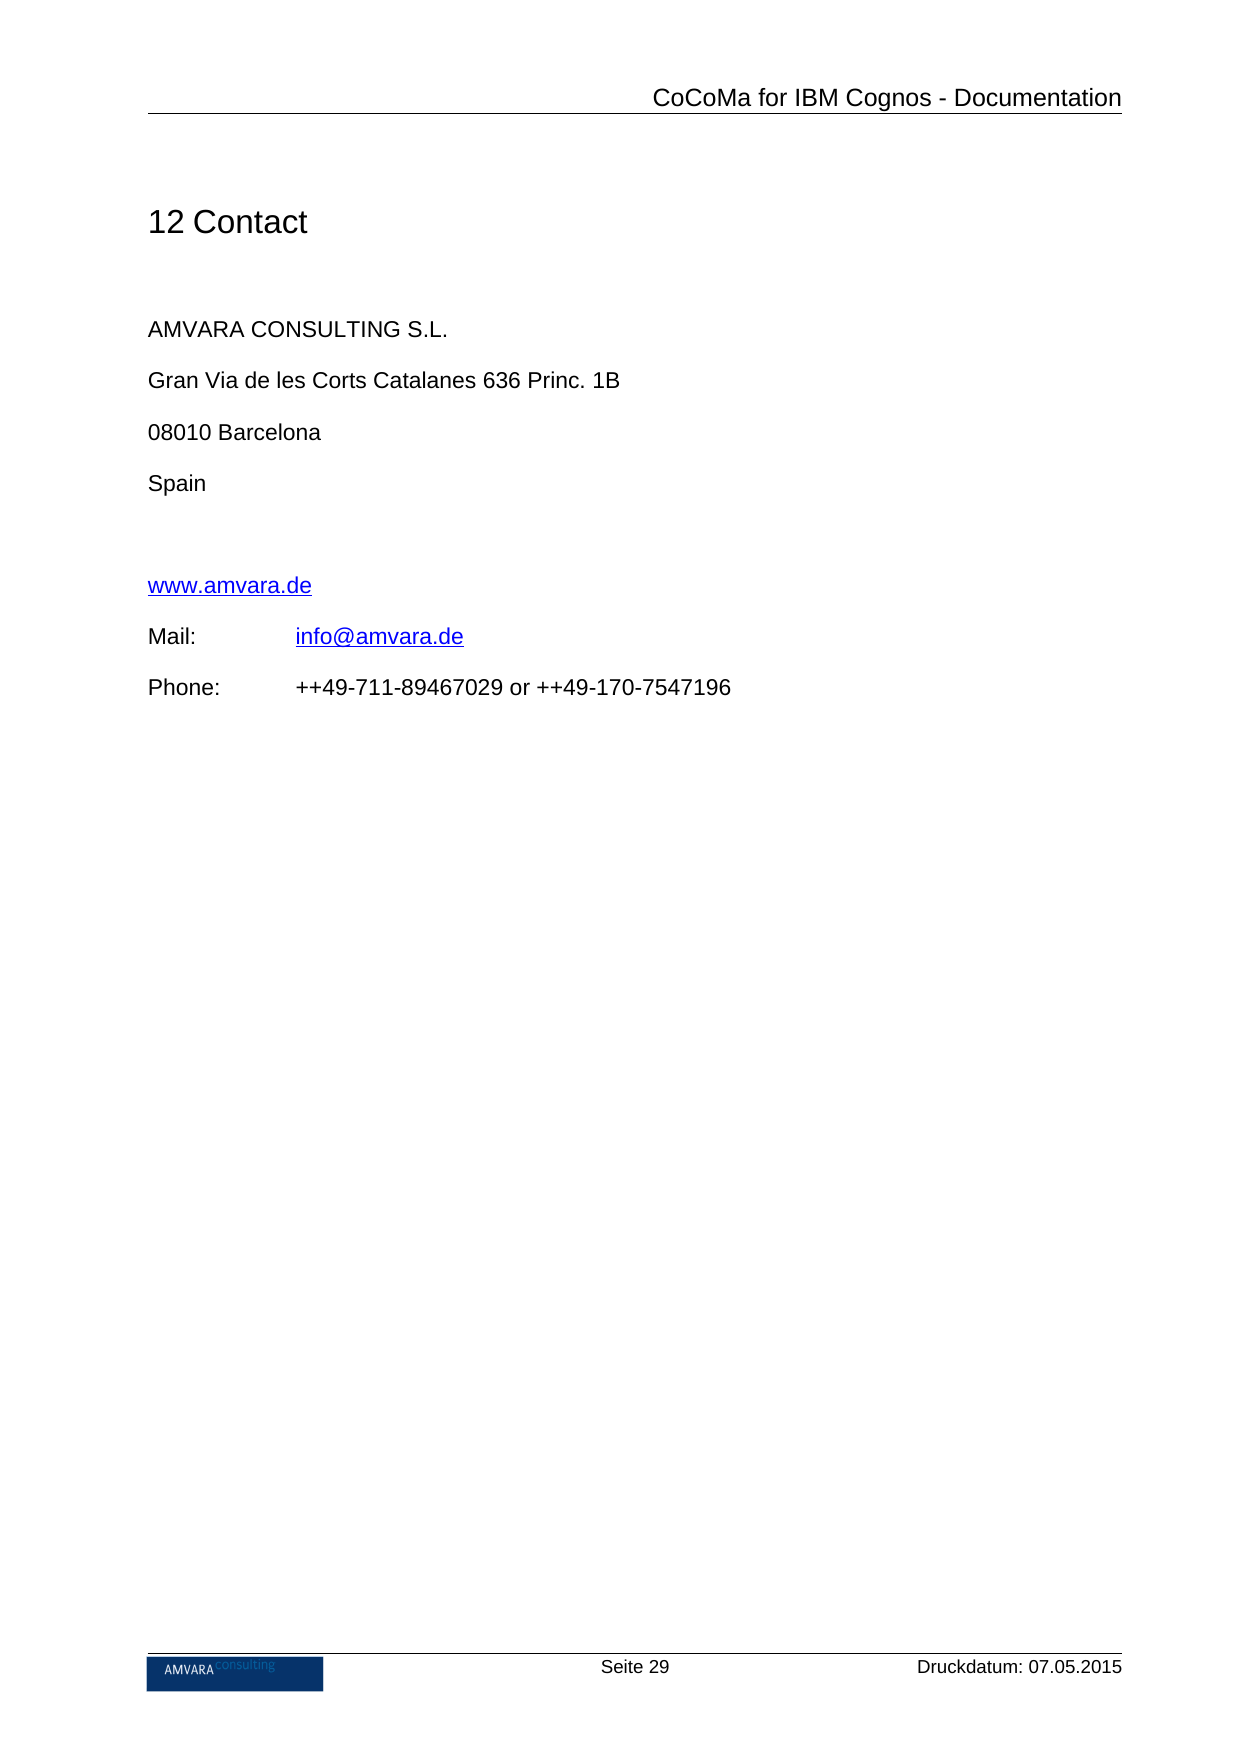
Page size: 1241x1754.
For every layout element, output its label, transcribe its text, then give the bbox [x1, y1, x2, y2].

text Mail: info@amvara.de [148, 623, 1122, 649]
text Gran Via de les Corts Catalanes 636 Princ. 1B [148, 367, 1122, 394]
text Spain [148, 470, 1122, 496]
text www.amvara.de [148, 572, 1122, 598]
text 08010 Barcelona [148, 419, 1122, 445]
text Phone: ++49-711-89467029 or ++49-170-7547196 [148, 674, 1122, 701]
subtitle Contact [148, 202, 1122, 240]
picture [146, 1656, 324, 1692]
text AMVARA CONSULTING S.L. [148, 316, 1122, 343]
